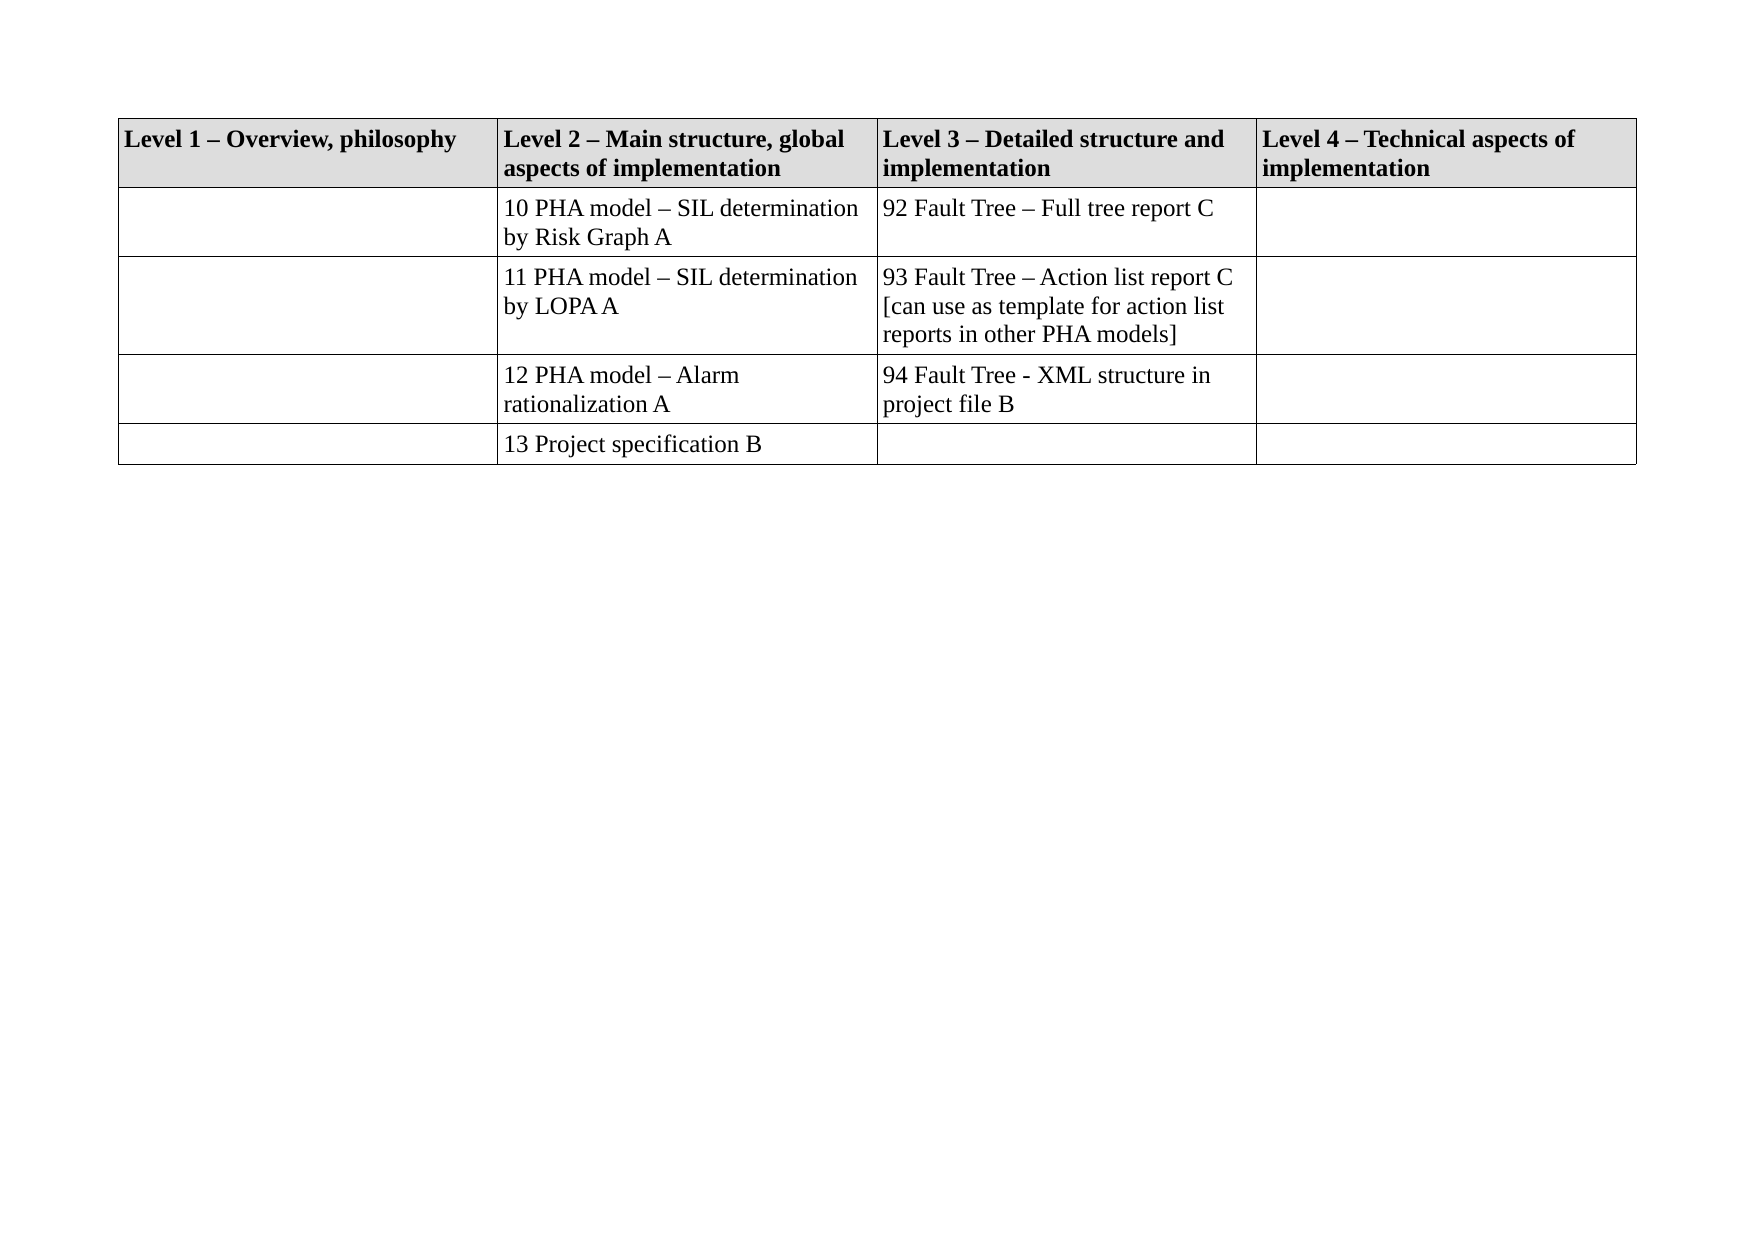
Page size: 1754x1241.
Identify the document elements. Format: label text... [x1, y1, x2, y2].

table_cell [878, 424, 1256, 463]
table_cell [119, 355, 497, 423]
table_cell [119, 188, 497, 256]
table_header Level 2 – Main structure, global aspects of implementation [498, 119, 877, 187]
table_cell [1257, 257, 1636, 354]
table_cell [1257, 188, 1636, 256]
table_cell 94 Fault Tree - XML structure in project file B [878, 355, 1256, 423]
table_cell 93 Fault Tree – Action list report C [can use as template for action list reports in other PHA models] [878, 257, 1256, 354]
table_cell 10 PHA model – SIL determination by Risk Graph A [498, 188, 877, 256]
table_cell 92 Fault Tree – Full tree report C [878, 188, 1256, 256]
table_cell 12 PHA model – Alarm rationalization A [498, 355, 877, 423]
table_cell [119, 424, 497, 463]
table_header Level 4 – Technical aspects of implementation [1257, 119, 1636, 187]
table_header Level 1 – Overview, philosophy [119, 119, 497, 187]
table_cell 13 Project specification B [498, 424, 877, 463]
table_cell [1257, 424, 1636, 463]
table_cell [1257, 355, 1636, 423]
table_cell 11 PHA model – SIL determination by LOPA A [498, 257, 877, 354]
table_header Level 3 – Detailed structure and implementation [878, 119, 1256, 187]
table_cell [119, 257, 497, 354]
